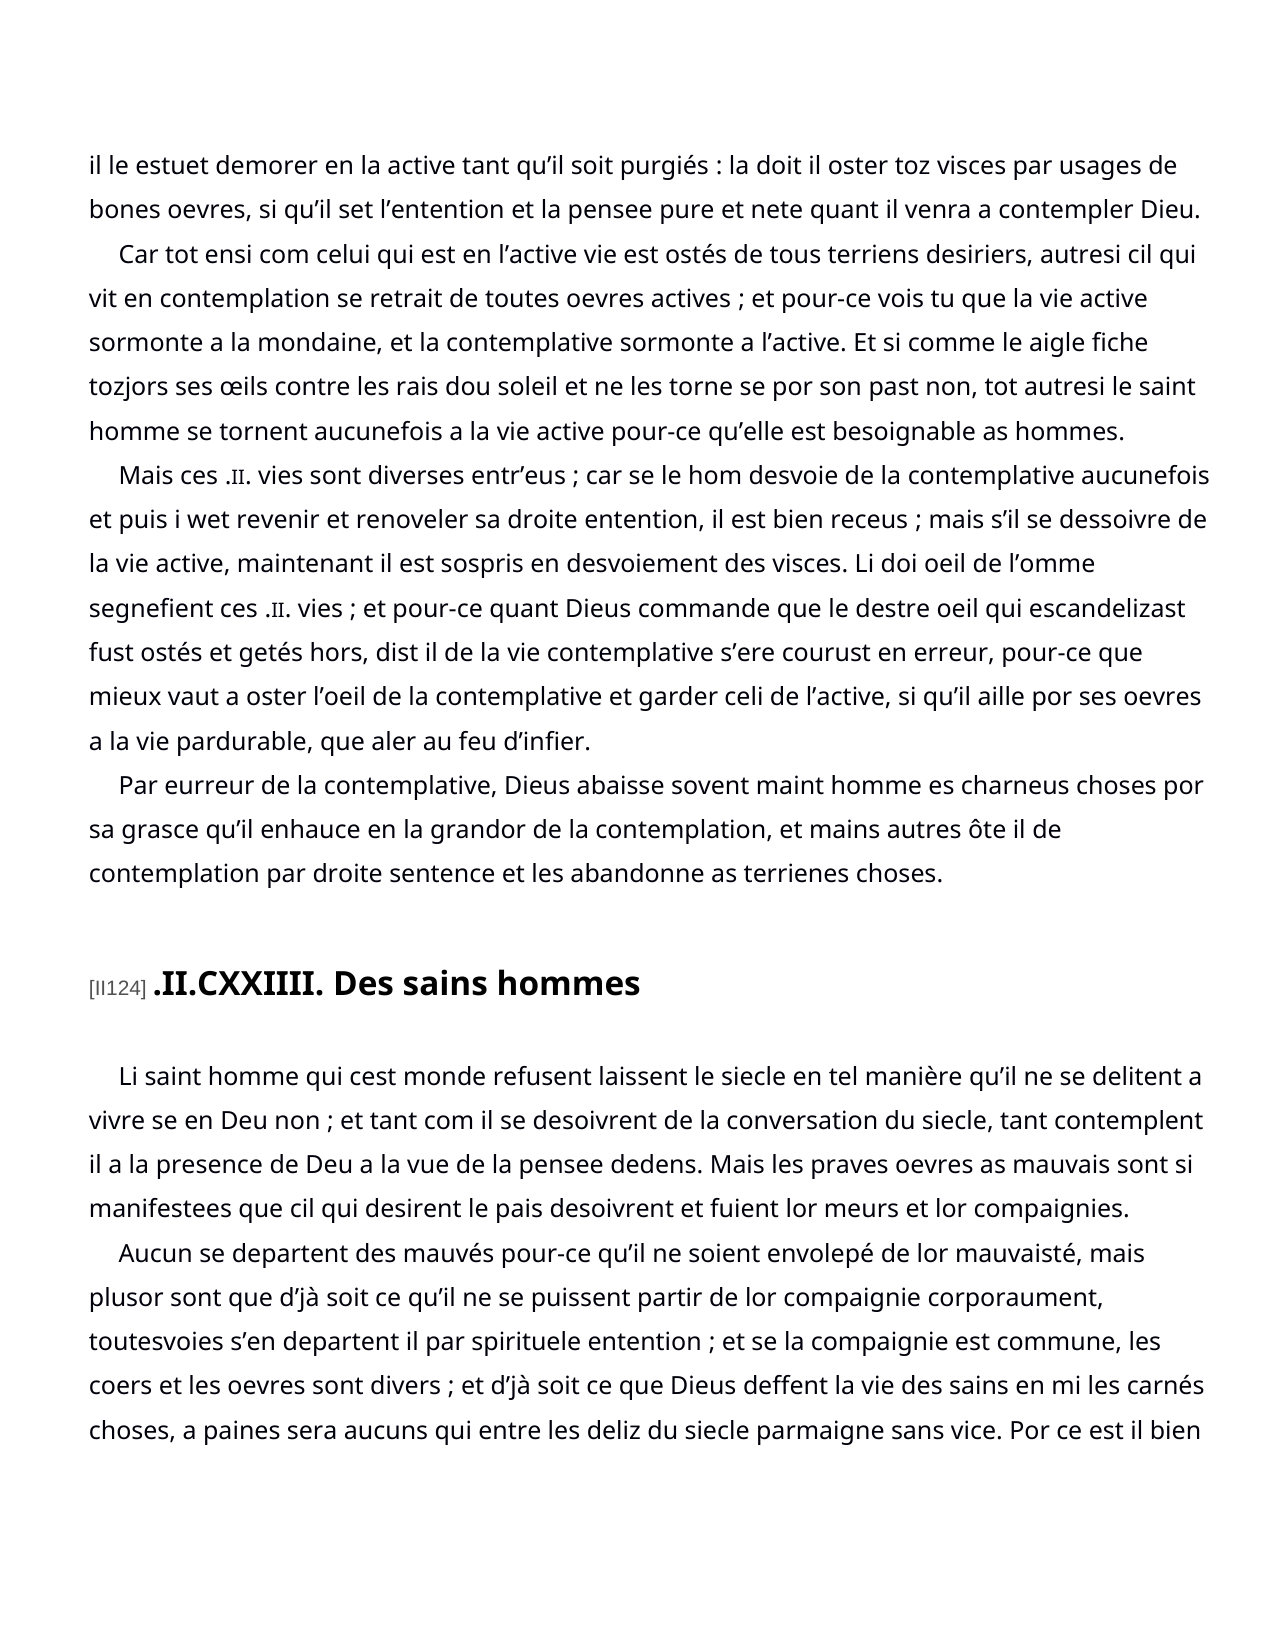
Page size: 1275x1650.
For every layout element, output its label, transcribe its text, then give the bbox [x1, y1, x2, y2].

text Mais ces .ii. vies sont diverses entr’eus ; car se le hom desvoie de la contemplative aucunefois et puis i wet revenir et renoveler sa droite entention, il est bien receus ; mais s’il se dessoivre de la vie active, maintenant il est sospris en desvoiement des visces. Li doi oeil de l’omme segnefient ces .ii. vies ; et pour-ce quant Dieus commande que le destre oeil qui escandelizast fust ostés et getés hors, dist il de la vie contemplative s’ere courust en erreur, pour-ce que mieux vaut a oster l’oeil de la contemplative et garder celi de l’active, si qu’il aille por ses oevres a la vie pardurable, que aler au feu d’infier. [89, 458, 1216, 757]
text Par eurreur de la contemplative, Dieus abaisse sovent maint homme es charneus choses por sa grasce qu’il enhauce en la grandor de la contemplation, et mains autres ôte il de contemplation par droite sentence et les abandonne as terrienes choses. [89, 767, 1216, 890]
text Aucun se departent des mauvés pour-ce qu’il ne soient envolepé de lor mauvaisté, mais plusor sont que d’jà soit ce qu’il ne se puissent partir de lor compaignie corporaument, toutesvoies s’en departent il par spirituele entention ; et se la compaignie est commune, les coers et les oevres sont divers ; et d’jà soit ce que Dieus deffent la vie des sains en mi les carnés choses, a paines sera aucuns qui entre les deliz du siecle parmaigne sans vice. Por ce est il bien [89, 1235, 1216, 1446]
text Li saint homme qui cest monde refusent laissent le siecle en tel manière qu’il ne se delitent a vivre se en Deu non ; et tant com il se desoivrent de la conversation du siecle, tant contemplent il a la presence de Deu a la vue de la pensee dedens. Mais les praves oevres as mauvais sont si manifestees que cil qui desirent le pais desoivrent et fuient lor meurs et lor compaignies. [89, 1058, 1216, 1225]
subtitle [II124] .II.CXXIIII. Des sains hommes [89, 959, 1216, 1005]
text il le estuet demorer en la active tant qu’il soit purgiés : la doit il oster toz visces par usages de bones oevres, si qu’il set l’entention et la pensee pure et nete quant il venra a contempler Dieu. [89, 148, 1216, 226]
text Car tot ensi com celui qui est en l’active vie est ostés de tous terriens desiriers, autresi cil qui vit en contemplation se retrait de toutes oevres actives ; et pour-ce vois tu que la vie active sormonte a la mondaine, et la contemplative sormonte a l’active. Et si comme le aigle fiche tozjors ses œils contre les rais dou soleil et ne les torne se por son past non, tot autresi le saint homme se tornent aucunefois a la vie active pour-ce qu’elle est besoignable as hommes. [89, 236, 1216, 447]
